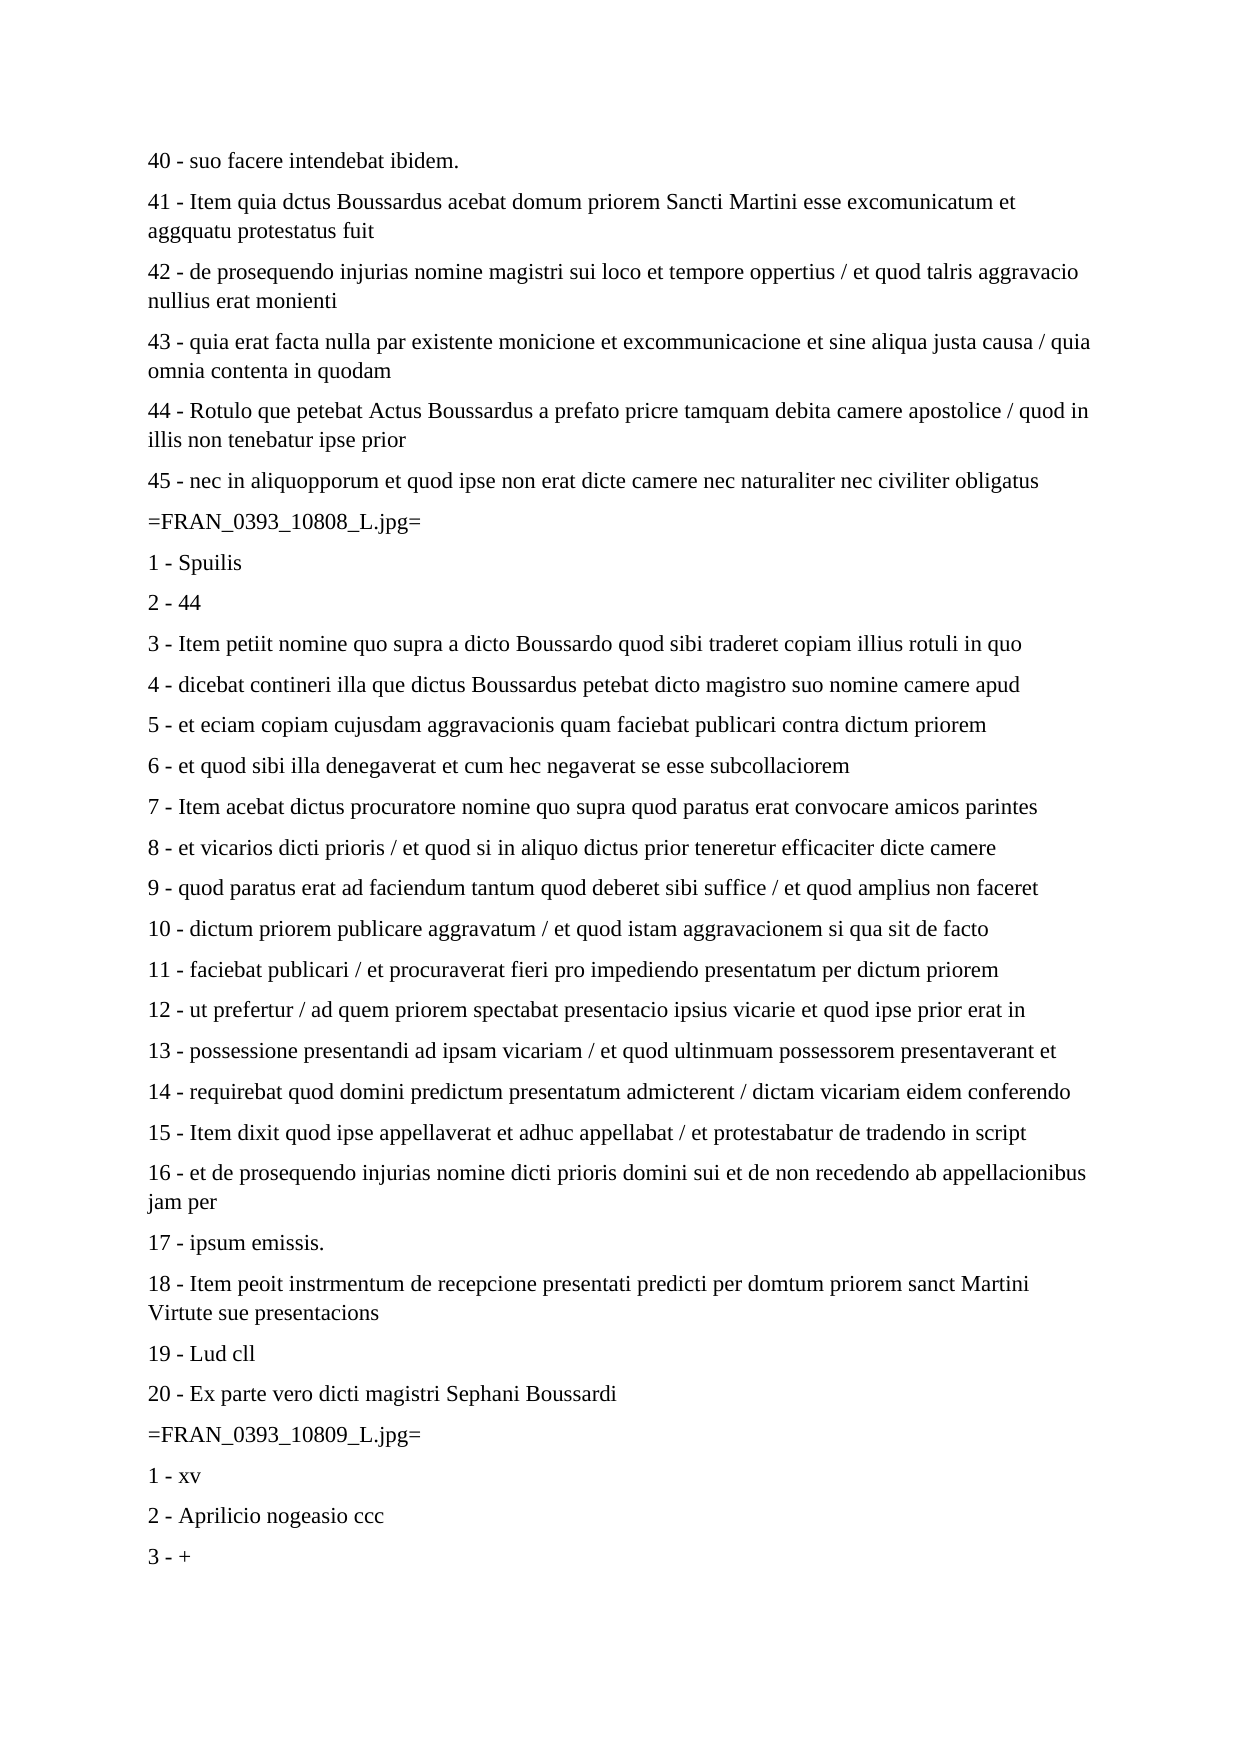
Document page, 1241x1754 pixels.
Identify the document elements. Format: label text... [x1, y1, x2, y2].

text 14 - requirebat quod domini predictum presentatum admicterent / dictam vicariam eidem conferendo [148, 1078, 1093, 1104]
text 7 - Item acebat dictus procuratore nomine quo supra quod paratus erat convocare amicos parintes [148, 793, 1093, 819]
text 10 - dictum priorem publicare aggravatum / et quod istam aggravacionem si qua sit de facto [148, 915, 1093, 941]
text 18 - Item peoit instrmentum de recepcione presentati predicti per domtum priorem sanct Martini Virtute sue presentacions [148, 1270, 1093, 1325]
text 3 - + [148, 1543, 1093, 1569]
text 13 - possessione presentandi ad ipsam vicariam / et quod ultinmuam possessorem presentaverant et [148, 1037, 1093, 1064]
text 1 - xv [148, 1462, 1093, 1488]
text 44 - Rotulo que petebat Actus Boussardus a prefato pricre tamquam debita camere apostolice / quod in illis non tenebatur ipse prior [148, 397, 1093, 453]
text 15 - Item dixit quod ipse appellaverat et adhuc appellabat / et protestabatur de tradendo in script [148, 1119, 1093, 1145]
text 40 - suo facere intendebat ibidem. [148, 148, 1093, 174]
text 20 - Ex parte vero dicti magistri Sephani Boussardi [148, 1380, 1093, 1407]
text 11 - faciebat publicari / et procuraverat fieri pro impediendo presentatum per dictum priorem [148, 956, 1093, 982]
text 16 - et de prosequendo injurias nomine dicti prioris domini sui et de non recedendo ab appellacionibus jam per [148, 1159, 1093, 1215]
text =FRAN_0393_10808_L.jpg= [148, 508, 1093, 534]
text 2 - 44 [148, 589, 1093, 616]
text 17 - ipsum emissis. [148, 1229, 1093, 1256]
text 4 - dicebat contineri illa que dictus Boussardus petebat dicto magistro suo nomine camere apud [148, 671, 1093, 697]
text 1 - Spuilis [148, 548, 1093, 575]
text 42 - de prosequendo injurias nomine magistri sui loco et tempore oppertius / et quod talris aggravacio nullius erat monienti [148, 258, 1093, 313]
text 43 - quia erat facta nulla par existente monicione et excommunicacione et sine aliqua justa causa / quia omnia contenta in quodam [148, 328, 1093, 383]
text 8 - et vicarios dicti prioris / et quod si in aliquo dictus prior teneretur efficaciter dicte camere [148, 834, 1093, 860]
text 12 - ut prefertur / ad quem priorem spectabat presentacio ipsius vicarie et quod ipse prior erat in [148, 997, 1093, 1023]
text 3 - Item petiit nomine quo supra a dicto Boussardo quod sibi traderet copiam illius rotuli in quo [148, 630, 1093, 656]
text 9 - quod paratus erat ad faciendum tantum quod deberet sibi suffice / et quod amplius non faceret [148, 874, 1093, 901]
text 45 - nec in aliquopporum et quod ipse non erat dicte camere nec naturaliter nec civiliter obligatus [148, 467, 1093, 493]
text 5 - et eciam copiam cujusdam aggravacionis quam faciebat publicari contra dictum priorem [148, 711, 1093, 738]
text 2 - Aprilicio nogeasio ccc [148, 1502, 1093, 1529]
text 19 - Lud cll [148, 1339, 1093, 1366]
text =FRAN_0393_10809_L.jpg= [148, 1421, 1093, 1447]
text 41 - Item quia dctus Boussardus acebat domum priorem Sancti Martini esse excomunicatum et aggquatu protestatus fuit [148, 188, 1093, 244]
text 6 - et quod sibi illa denegaverat et cum hec negaverat se esse subcollaciorem [148, 752, 1093, 778]
